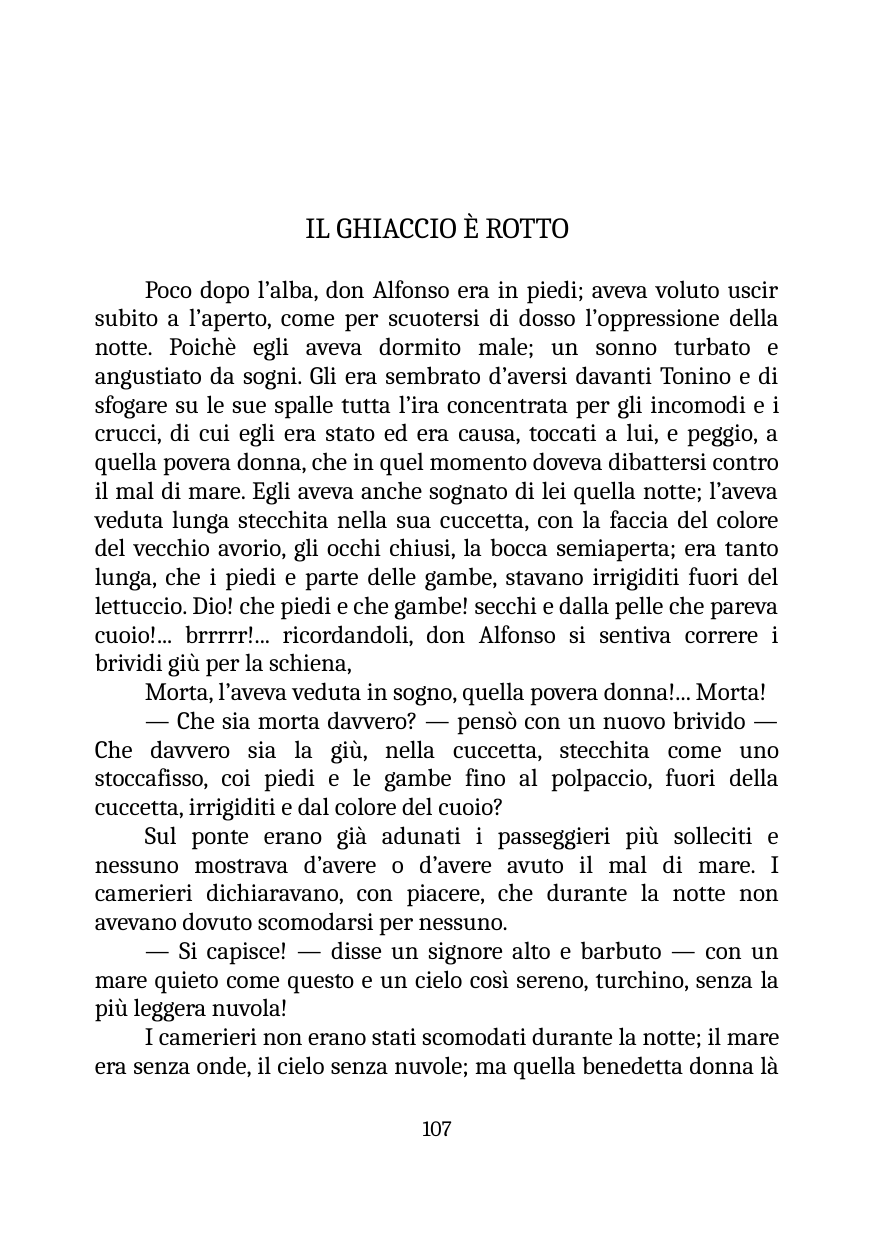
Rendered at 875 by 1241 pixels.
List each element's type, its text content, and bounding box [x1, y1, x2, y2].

text Morta, l’aveva veduta in sogno, quella povera donna!... Morta! [94, 678, 779, 707]
text — Che sia morta davvero? — pensò con un nuovo brivido — Che davvero sia la giù, nella cuccetta, stecchita come uno stoccafisso, coi piedi e le gambe fino al polpaccio, fuori della cuccetta, irrigiditi e dal colore del cuoio? [94, 707, 779, 822]
text — Si capisce! — disse un signore alto e barbuto — con un mare quieto come questo e un cielo così sereno, turchino, senza la più leggera nuvola! [94, 937, 779, 1023]
text Sul ponte erano già adunati i passeggieri più solleciti e nessuno mostrava d’avere o d’avere avuto il mal di mare. I camerieri dichiaravano, con piacere, che durante la notte non avevano dovuto scomodarsi per nessuno. [94, 822, 779, 937]
text I camerieri non erano stati scomodati durante la notte; il mare era senza onde, il cielo senza nuvole; ma quella benedetta donna là [94, 1023, 779, 1081]
subtitle IL GHIACCIO È ROTTO [94, 213, 779, 246]
text Poco dopo l’alba, don Alfonso era in piedi; aveva voluto uscir subito a l’aperto, come per scuotersi di dosso l’oppressione della notte. Poichè egli aveva dormito male; un sonno turbato e angustiato da sogni. Gli era sembrato d’aversi davanti Tonino e di sfogare su le sue spalle tutta l’ira concentrata per gli incomodi e i crucci, di cui egli era stato ed era causa, toccati a lui, e peggio, a quella povera donna, che in quel momento doveva dibattersi contro il mal di mare. Egli aveva anche sognato di lei quella notte; l’aveva veduta lunga stecchita nella sua cuccetta, con la faccia del colore del vecchio avorio, gli occhi chiusi, la bocca semiaperta; era tanto lunga, che i piedi e parte delle gambe, stavano irrigiditi fuori del lettuccio. Dio! che piedi e che gambe! secchi e dalla pelle che pareva cuoio!... brrrrr!... ricordandoli, don Alfonso si sentiva correre i brividi giù per la schiena, [94, 276, 779, 678]
